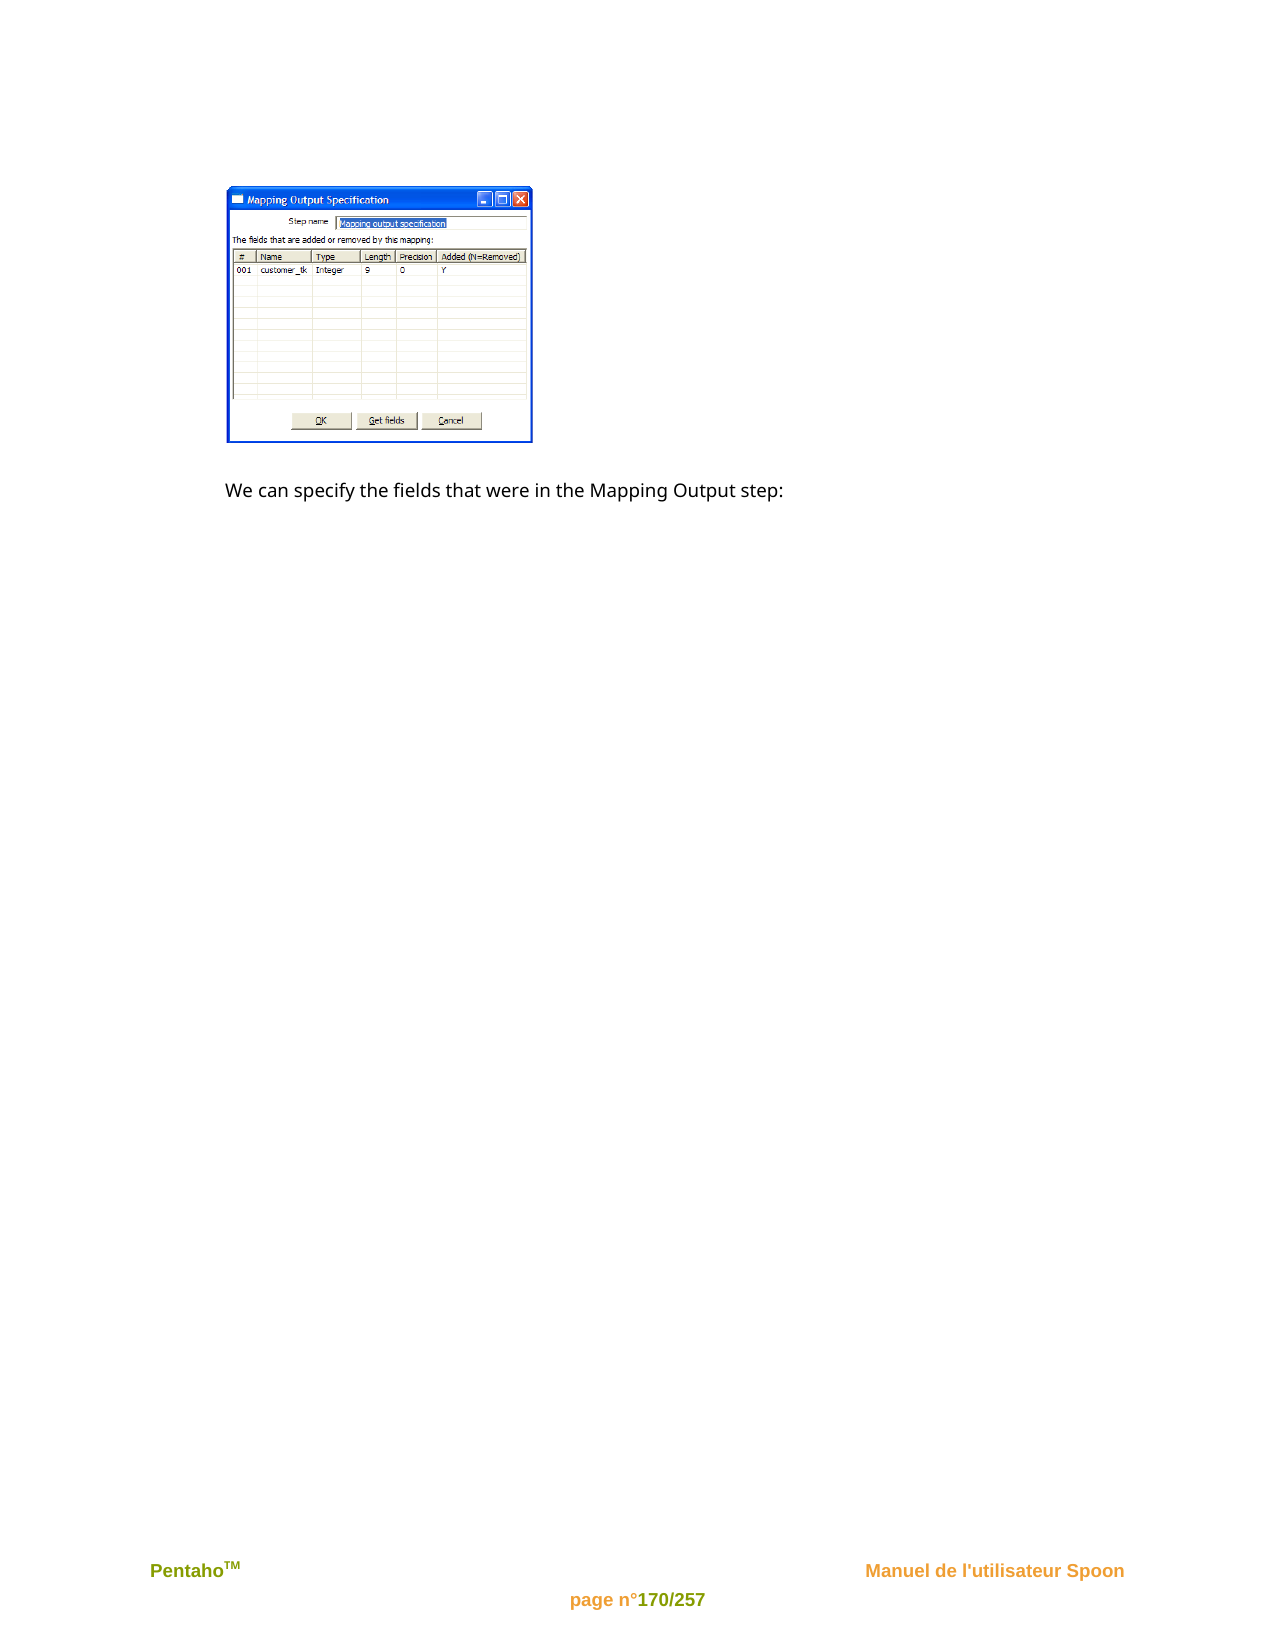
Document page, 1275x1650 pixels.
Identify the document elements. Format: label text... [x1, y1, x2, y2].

text We can specify the fields that were in the Mapping Output step: [225, 150, 1125, 503]
